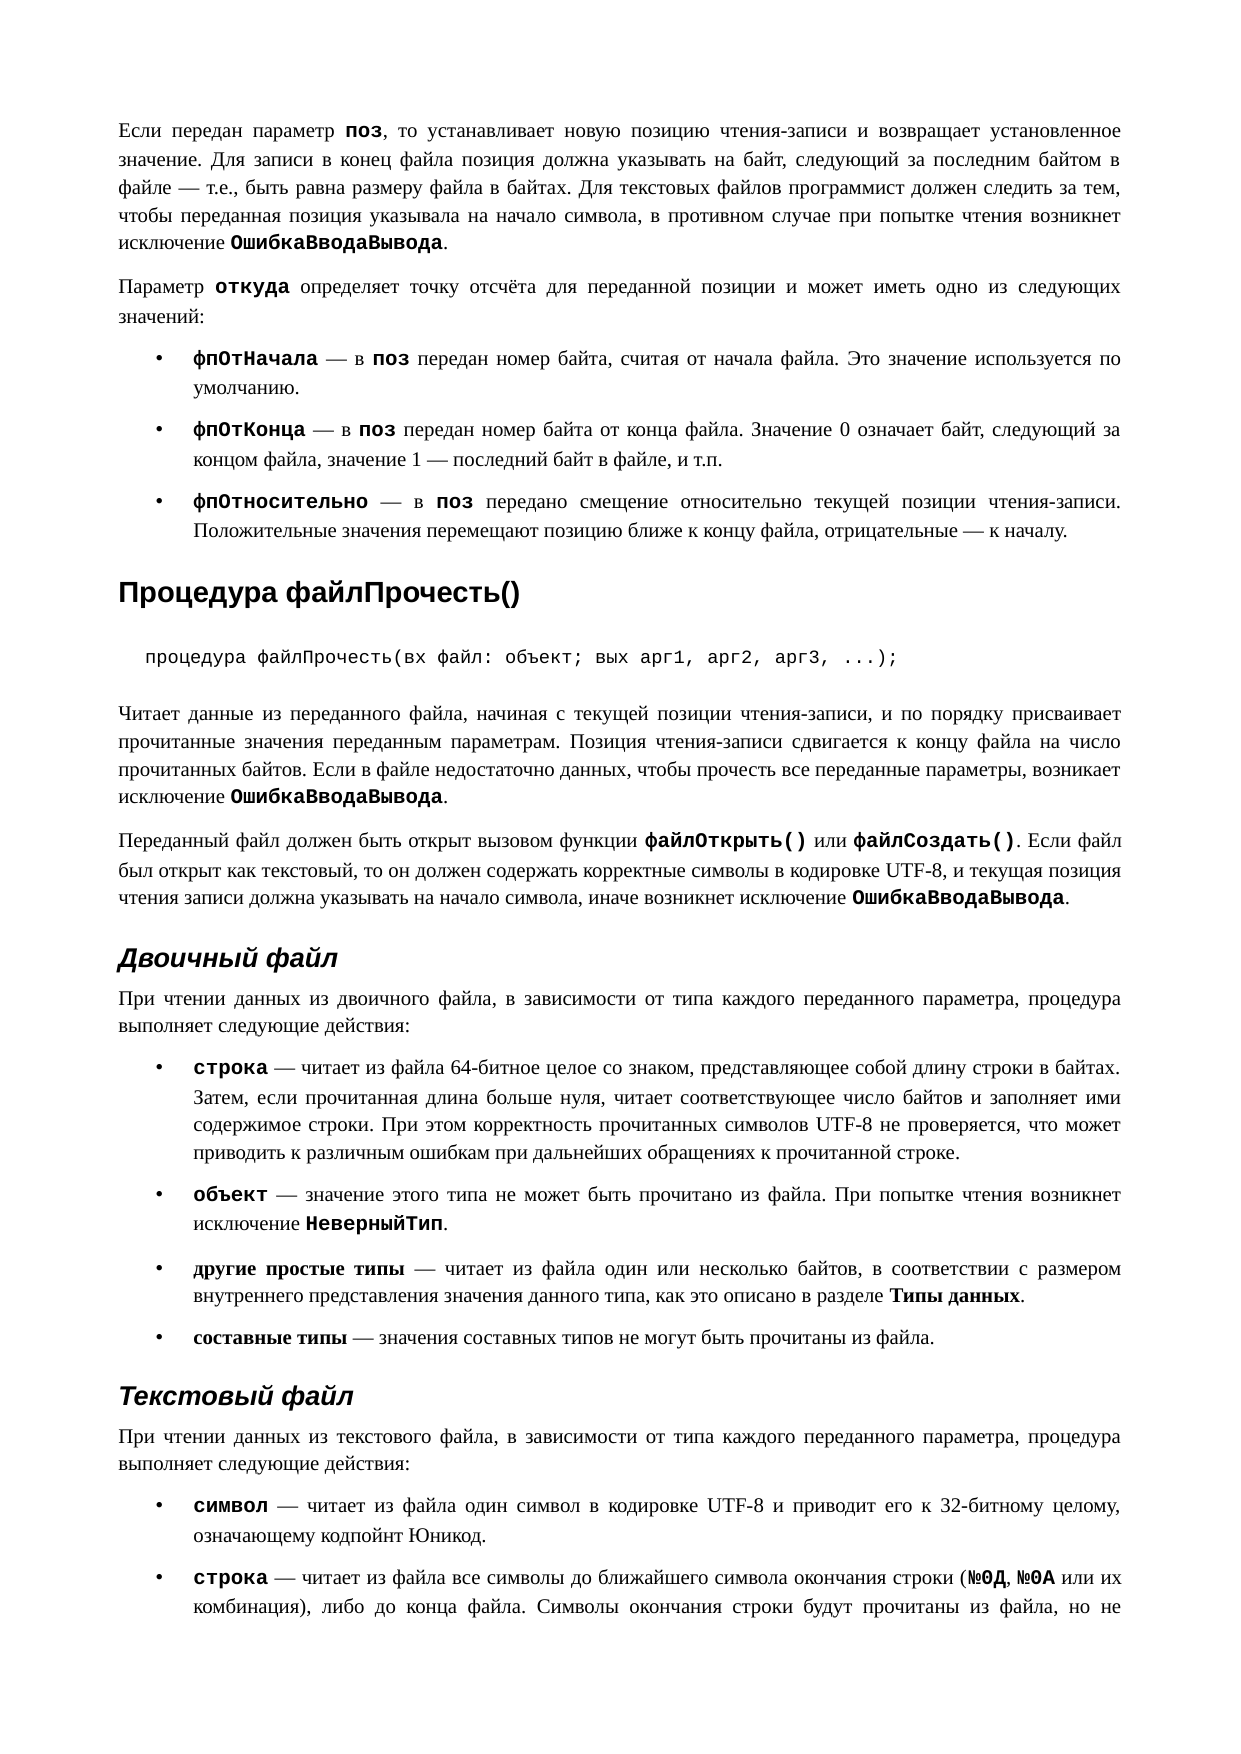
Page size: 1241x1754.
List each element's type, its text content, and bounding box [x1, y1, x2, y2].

list строка — читает из файла 64-битное целое со знаком, представляющее собой длину строки в байтах. Затем, если прочитанная длина больше нуля, читает соответствующее число байтов и заполняет ими содержимое строки. При этом корректность прочитанных символов UTF-8 не проверяется, что может приводить к различным ошибкам при дальнейших обращениях к прочитанной строке. [156, 1055, 1122, 1164]
text При чтении данных из текстового файла, в зависимости от типа каждого переданного параметра, процедура выполняет следующие действия: [118, 1424, 1122, 1475]
list строка — читает из файла все символы до ближайшего символа окончания строки (№0Д, №0А или их комбинация), либо до конца файла. Символы окончания строки будут прочитаны из файла, но не [156, 1565, 1122, 1618]
text При чтении данных из двоичного файла, в зависимости от типа каждого переданного параметра, процедура выполняет следующие действия: [118, 986, 1122, 1037]
text Переданный файл должен быть открыт вызовом функции файлОткрыть() или файлСоздать(). Если файл был открыт как текстовый, то он должен содержать корректные символы в кодировке UTF-8, и текущая позиция чтения записи должна указывать на начало символа, иначе возникнет исключение ОшибкаВводаВывода. [118, 828, 1122, 911]
list составные типы — значения составных типов не могут быть прочитаны из файла. [156, 1325, 1122, 1349]
list фпОтносительно — в поз передано смещение относительно текущей позиции чтения-записи. Положительные значения перемещают позицию ближе к концу файла, отрицательные — к началу. [156, 489, 1122, 542]
list фпОтНачала — в поз передан номер байта, считая от начала файла. Это значение используется по умолчанию. [156, 346, 1122, 399]
list объект — значение этого типа не может быть прочитано из файла. При попытке чтения возникнет исключение НеверныйТип. [156, 1182, 1122, 1237]
subtitle Двоичный файл [118, 942, 1122, 973]
list другие простые типы — читает из файла один или несколько байтов, в соответствии с размером внутреннего представления значения данного типа, как это описано в разделе Типы данных. [156, 1255, 1122, 1307]
text Читает данные из переданного файла, начиная с текущей позиции чтения-записи, и по порядку присваивает прочитанные значения переданным параметрам. Позиция чтения-записи сдвигается к концу файла на число прочитанных байтов. Если в файле недостаточно данных, чтобы прочесть все переданные параметры, возникает исключение ОшибкаВводаВывода. [118, 701, 1122, 810]
subtitle Текстовый файл [118, 1380, 1122, 1411]
text процедура файлПрочесть(вх файл: объект; вых арг1, арг2, арг3, ...); [136, 638, 1104, 677]
list символ — читает из файла один символ в кодировке UTF-8 и приводит его к 32-битному целому, означающему кодпойнт Юникод. [156, 1493, 1122, 1547]
list фпОтКонца — в поз передан номер байта от конца файла. Значение 0 означает байт, следующий за концом файла, значение 1 — последний байт в файле, и т.п. [156, 417, 1122, 471]
subtitle Процедура файлПрочесть() [118, 575, 1122, 608]
text Если передан параметр поз, то устанавливает новую позицию чтения-записи и возвращает установленное значение. Для записи в конец файла позиция должна указывать на байт, следующий за последним байтом в файле — т.е., быть равна размеру файла в байтах. Для текстовых файлов программист должен следить за тем, чтобы переданная позиция указывала на начало символа, в противном случае при попытке чтения возникнет исключение ОшибкаВводаВывода. [118, 118, 1122, 256]
text Параметр откуда определяет точку отсчёта для переданной позиции и может иметь одно из следующих значений: [118, 274, 1122, 328]
